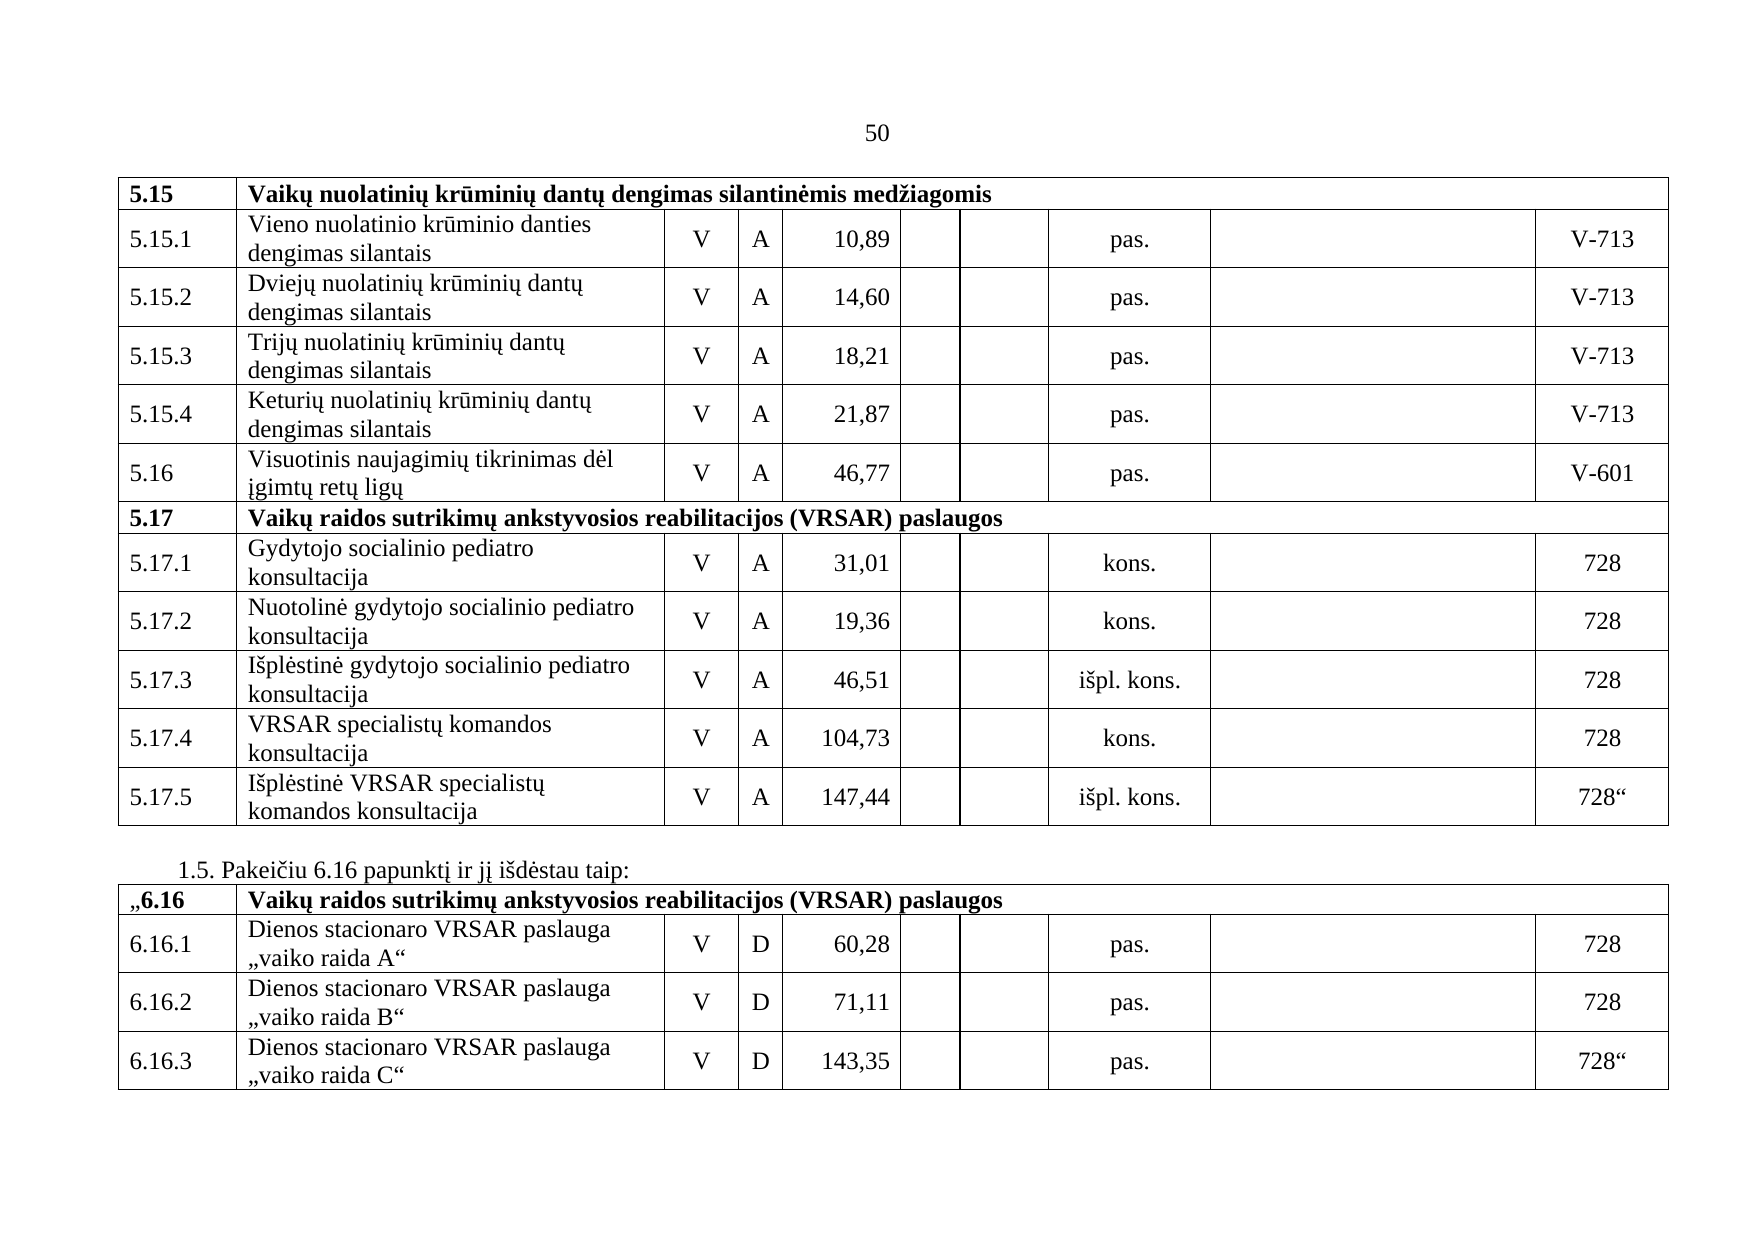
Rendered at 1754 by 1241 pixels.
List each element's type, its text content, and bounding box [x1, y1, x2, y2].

table_cell V [665, 327, 738, 384]
table_cell išpl. kons. [1049, 651, 1210, 708]
table_cell V [665, 915, 738, 972]
table_cell išpl. kons. [1049, 768, 1210, 825]
table_cell [901, 592, 959, 649]
table_cell V [665, 592, 738, 649]
table_cell Išplėstinė gydytojo socialinio pediatro konsultacija [237, 651, 664, 708]
table_cell [901, 210, 959, 267]
table_cell [961, 534, 1048, 591]
table_cell [901, 651, 959, 708]
table_cell [961, 973, 1048, 1031]
table_header Vaikų raidos sutrikimų ankstyvosios reabilitacijos (VRSAR) paslaugos [237, 885, 1668, 913]
table_cell V-713 [1536, 327, 1668, 384]
table_cell Dienos stacionaro VRSAR paslauga „vaiko raida A“ [237, 915, 664, 972]
table_cell [961, 709, 1048, 767]
table_cell Vaikų raidos sutrikimų ankstyvosios reabilitacijos (VRSAR) paslaugos [237, 502, 1668, 532]
table_cell [901, 973, 959, 1031]
table_cell Gydytojo socialinio pediatro konsultacija [237, 534, 664, 591]
table_cell Dienos stacionaro VRSAR paslauga „vaiko raida B“ [237, 973, 664, 1031]
table_cell 5.15.1 [119, 210, 236, 267]
table_cell [961, 651, 1048, 708]
table_cell Visuotinis naujagimių tikrinimas dėl įgimtų retų ligų [237, 444, 664, 501]
table_cell [961, 268, 1048, 326]
table_cell Nuotolinė gydytojo socialinio pediatro konsultacija [237, 592, 664, 649]
table_cell 31,01 [783, 534, 900, 591]
text 1.5. Pakeičiu 6.16 papunktį ir jį išdėstau taip: [177, 855, 1655, 884]
table_cell 5.15.3 [119, 327, 236, 384]
table_cell [1211, 768, 1535, 825]
table_cell 5.17.5 [119, 768, 236, 825]
table_cell kons. [1049, 534, 1210, 591]
table_cell [961, 592, 1048, 649]
table_cell [1211, 534, 1535, 591]
table_cell [1211, 385, 1535, 443]
table_cell 5.15.4 [119, 385, 236, 443]
table_cell V-713 [1536, 385, 1668, 443]
table_cell Išplėstinė VRSAR specialistų komandos konsultacija [237, 768, 664, 825]
table_cell 728 [1536, 915, 1668, 972]
table_cell A [739, 651, 782, 708]
table_cell A [739, 327, 782, 384]
table_cell [1211, 444, 1535, 501]
table_cell [961, 1032, 1048, 1089]
table_cell 5.17.3 [119, 651, 236, 708]
table_cell pas. [1049, 1032, 1210, 1089]
table_cell pas. [1049, 915, 1210, 972]
table_cell A [739, 768, 782, 825]
table_cell A [739, 268, 782, 326]
table_cell 10,89 [783, 210, 900, 267]
table_cell pas. [1049, 210, 1210, 267]
table_cell [901, 534, 959, 591]
table_cell [961, 327, 1048, 384]
table_cell V [665, 268, 738, 326]
table_cell [901, 327, 959, 384]
table_cell 147,44 [783, 768, 900, 825]
table_cell 728 [1536, 973, 1668, 1031]
table_cell VRSAR specialistų komandos konsultacija [237, 709, 664, 767]
table_cell 143,35 [783, 1032, 900, 1089]
table_cell 46,77 [783, 444, 900, 501]
table_cell V [665, 210, 738, 267]
table_cell V [665, 444, 738, 501]
table_cell Vaikų nuolatinių krūminių dantų dengimas silantinėmis medžiagomis [237, 178, 1668, 208]
table_cell A [739, 592, 782, 649]
table_cell V-601 [1536, 444, 1668, 501]
table_cell V-713 [1536, 210, 1668, 267]
table_cell A [739, 385, 782, 443]
table_cell D [739, 973, 782, 1031]
table_cell pas. [1049, 385, 1210, 443]
table_cell [901, 444, 959, 501]
table_cell [1211, 327, 1535, 384]
table_cell V [665, 534, 738, 591]
table_cell [961, 915, 1048, 972]
table_cell 5.17.4 [119, 709, 236, 767]
table_cell pas. [1049, 327, 1210, 384]
table_cell Vieno nuolatinio krūminio danties dengimas silantais [237, 210, 664, 267]
table_cell 5.17.1 [119, 534, 236, 591]
table_cell Trijų nuolatinių krūminių dantų dengimas silantais [237, 327, 664, 384]
table_cell [1211, 268, 1535, 326]
table_cell kons. [1049, 592, 1210, 649]
table_cell 728“ [1536, 1032, 1668, 1089]
table_cell V [665, 709, 738, 767]
table_cell [1211, 709, 1535, 767]
table_cell pas. [1049, 268, 1210, 326]
table_cell [901, 709, 959, 767]
table_cell 6.16.3 [119, 1032, 236, 1089]
table_cell 728“ [1536, 768, 1668, 825]
table_cell 14,60 [783, 268, 900, 326]
table_cell [901, 385, 959, 443]
table_cell [901, 1032, 959, 1089]
table_cell 5.16 [119, 444, 236, 501]
table_cell V [665, 651, 738, 708]
table_cell A [739, 534, 782, 591]
table_cell 728 [1536, 651, 1668, 708]
table_cell 60,28 [783, 915, 900, 972]
table_cell V [665, 385, 738, 443]
table_cell kons. [1049, 709, 1210, 767]
table_cell Dienos stacionaro VRSAR paslauga „vaiko raida C“ [237, 1032, 664, 1089]
table_cell [961, 444, 1048, 501]
table_cell 5.15.2 [119, 268, 236, 326]
table_cell D [739, 1032, 782, 1089]
table_cell 71,11 [783, 973, 900, 1031]
table_cell D [739, 915, 782, 972]
table_cell 21,87 [783, 385, 900, 443]
table_cell pas. [1049, 444, 1210, 501]
table_cell Keturių nuolatinių krūminių dantų dengimas silantais [237, 385, 664, 443]
table_cell A [739, 709, 782, 767]
table_cell 6.16.1 [119, 915, 236, 972]
table_cell [961, 768, 1048, 825]
table_cell V [665, 973, 738, 1031]
table_cell 46,51 [783, 651, 900, 708]
table_cell [1211, 651, 1535, 708]
table_cell [1211, 973, 1535, 1031]
table_cell [961, 210, 1048, 267]
table_cell 19,36 [783, 592, 900, 649]
table_cell A [739, 444, 782, 501]
table_cell 6.16.2 [119, 973, 236, 1031]
table_cell V [665, 768, 738, 825]
table_cell 104,73 [783, 709, 900, 767]
table_cell [901, 915, 959, 972]
table_cell 5.17.2 [119, 592, 236, 649]
table_cell [1211, 210, 1535, 267]
table_cell pas. [1049, 973, 1210, 1031]
table_cell [1211, 915, 1535, 972]
table_cell [901, 768, 959, 825]
table_cell V-713 [1536, 268, 1668, 326]
table_cell 728 [1536, 709, 1668, 767]
table_cell [961, 385, 1048, 443]
table_cell Dviejų nuolatinių krūminių dantų dengimas silantais [237, 268, 664, 326]
table_header „6.16 [119, 885, 236, 913]
table_cell 5.15 [119, 178, 236, 208]
table_cell [1211, 592, 1535, 649]
table_cell V [665, 1032, 738, 1089]
table_cell [901, 268, 959, 326]
table_cell 5.17 [119, 502, 236, 532]
table_cell 728 [1536, 592, 1668, 649]
table_cell [1211, 1032, 1535, 1089]
table_cell 728 [1536, 534, 1668, 591]
table_cell A [739, 210, 782, 267]
table_cell 18,21 [783, 327, 900, 384]
